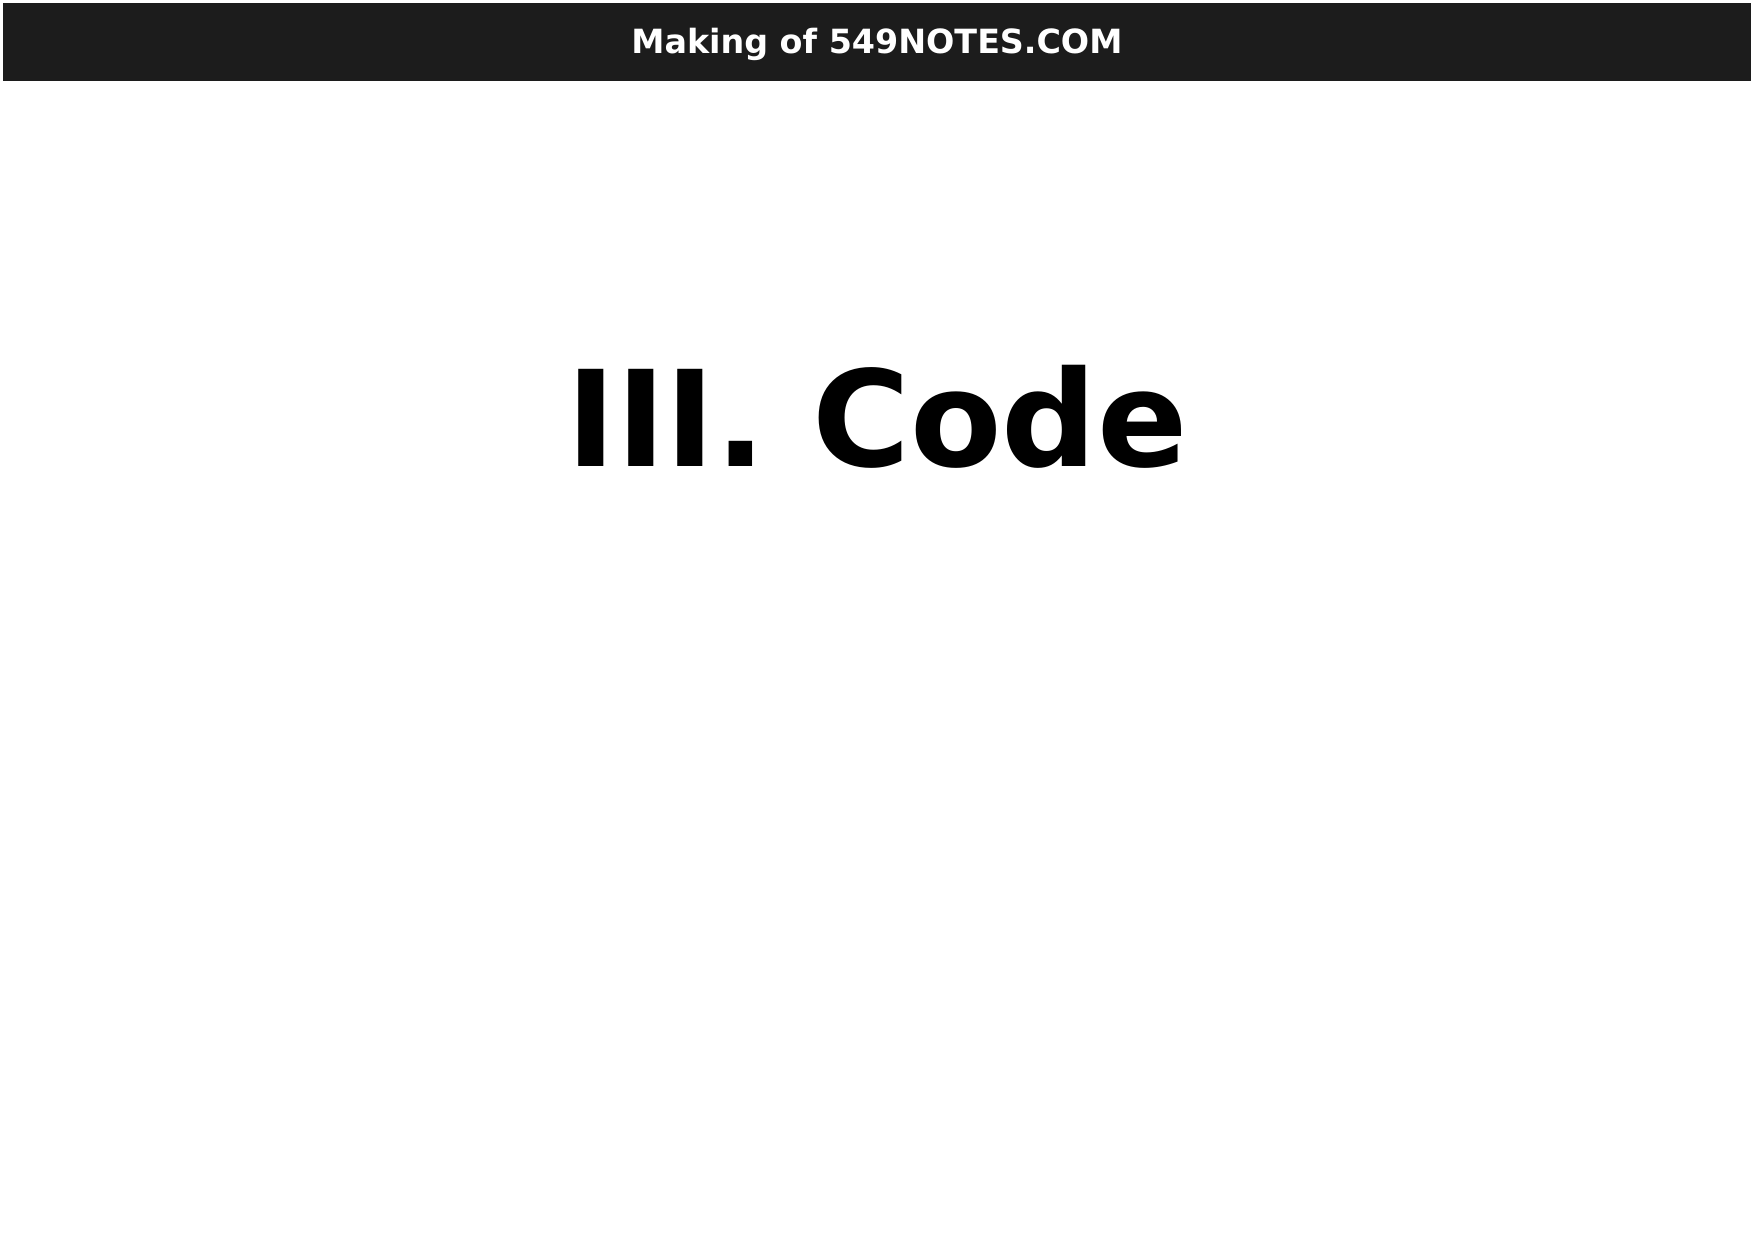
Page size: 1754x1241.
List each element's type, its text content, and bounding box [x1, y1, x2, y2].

text III. Code [3, 343, 1751, 498]
